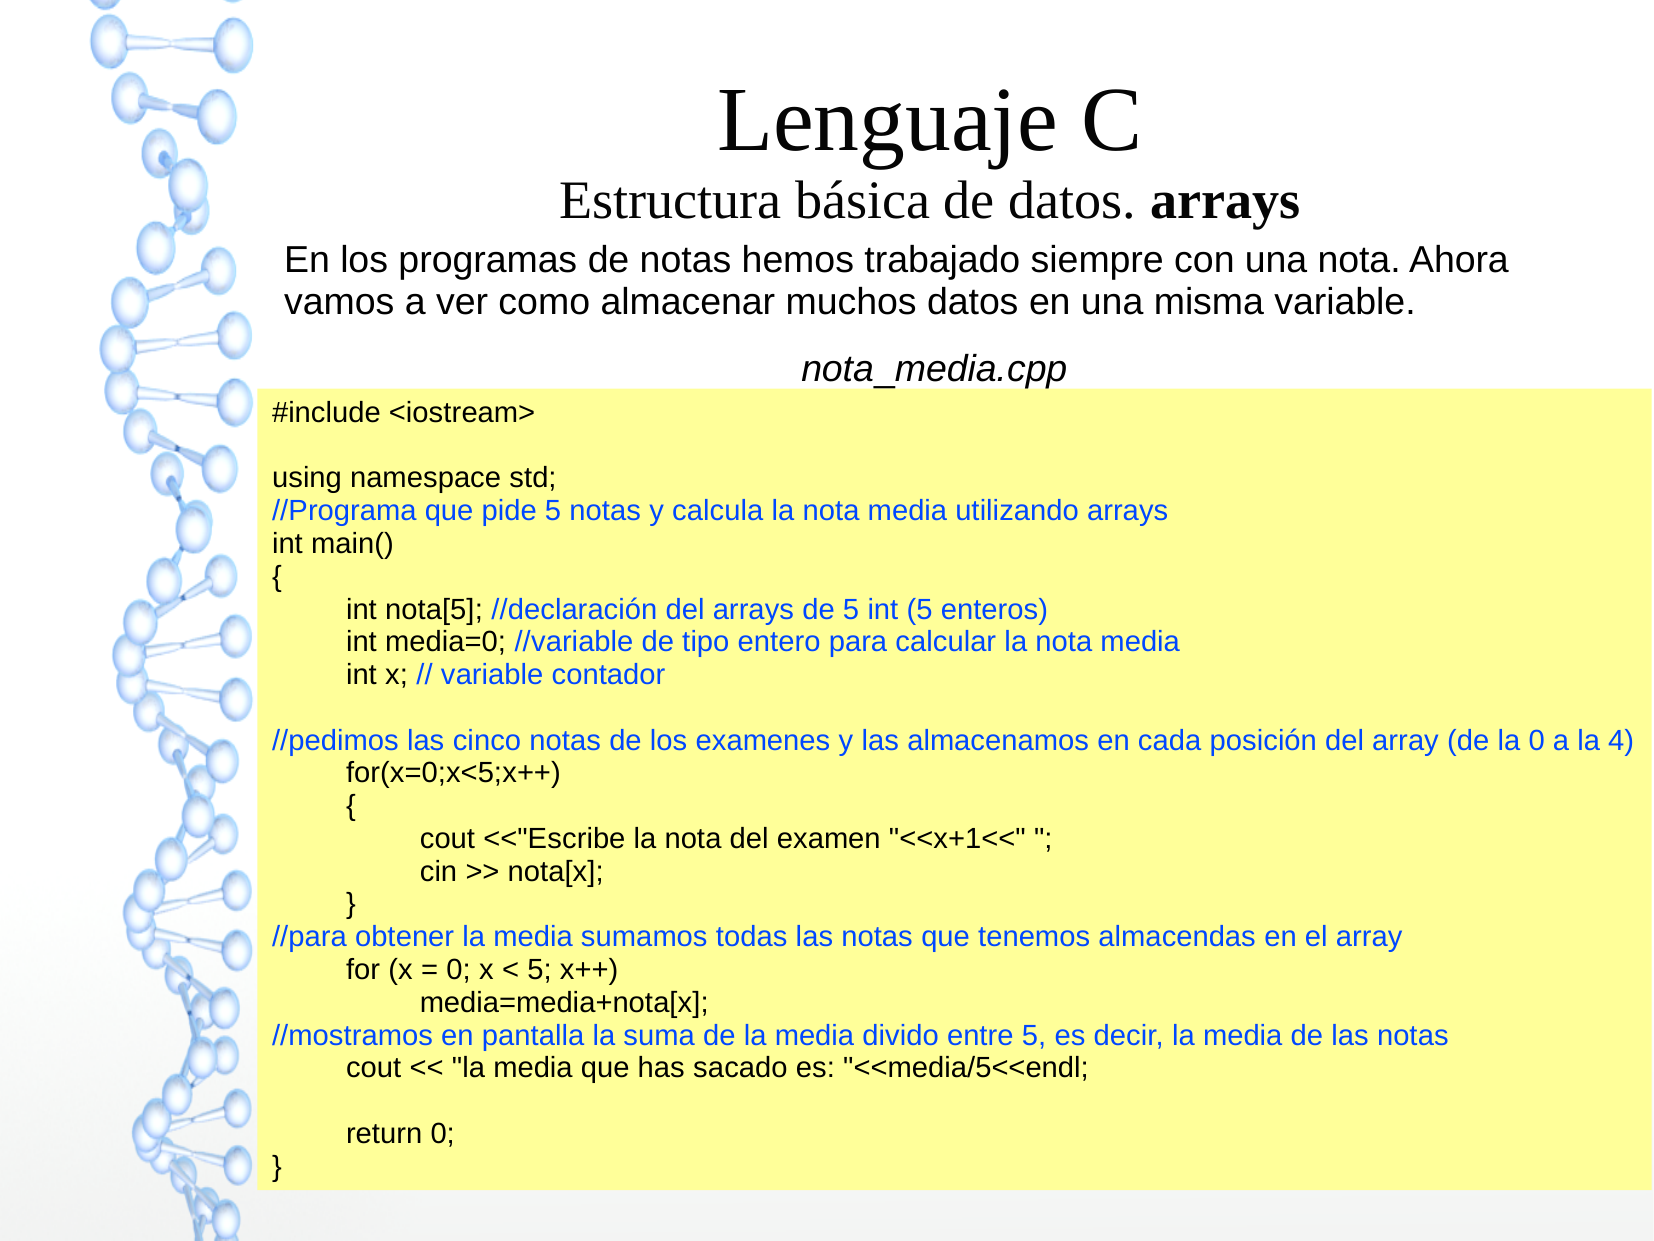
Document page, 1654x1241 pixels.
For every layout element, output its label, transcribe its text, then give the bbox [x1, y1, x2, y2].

text_box #include <iostream> using namespace std; //Programa que pide 5 notas y calcula la nota media utilizando arrays int main() { int nota[5]; //declaración del arrays de 5 int (5 enteros) int media=0; //variable de tipo entero para calcular la nota media int x; // variable contador //pedimos las cinco notas de los examenes y las almacenamos en cada posición del array (de la 0 a la 4) for(x=0;x<5;x++) { cout <<"Escribe la nota del examen "<<x+1<<" "; cin >> nota[x]; } //para obtener la media sumamos todas las notas que tenemos almacendas en el array for (x = 0; x < 5; x++) media=media+nota[x]; //mostramos en pantalla la suma de la media divido entre 5, es decir, la media de las notas cout << "la media que has sacado es: "<<media/5<<endl; return 0; } [257, 388, 1652, 1191]
picture [0, 0, 1654, 1241]
text_box En los programas de notas hemos trabajado siempre con una nota. Ahora vamos a ver como almacenar muchos datos en una misma variable. [269, 231, 1608, 331]
text_box nota_media.cpp [707, 340, 1151, 388]
title Lenguaje C Estructura básica de datos. arrays [265, 47, 1595, 252]
